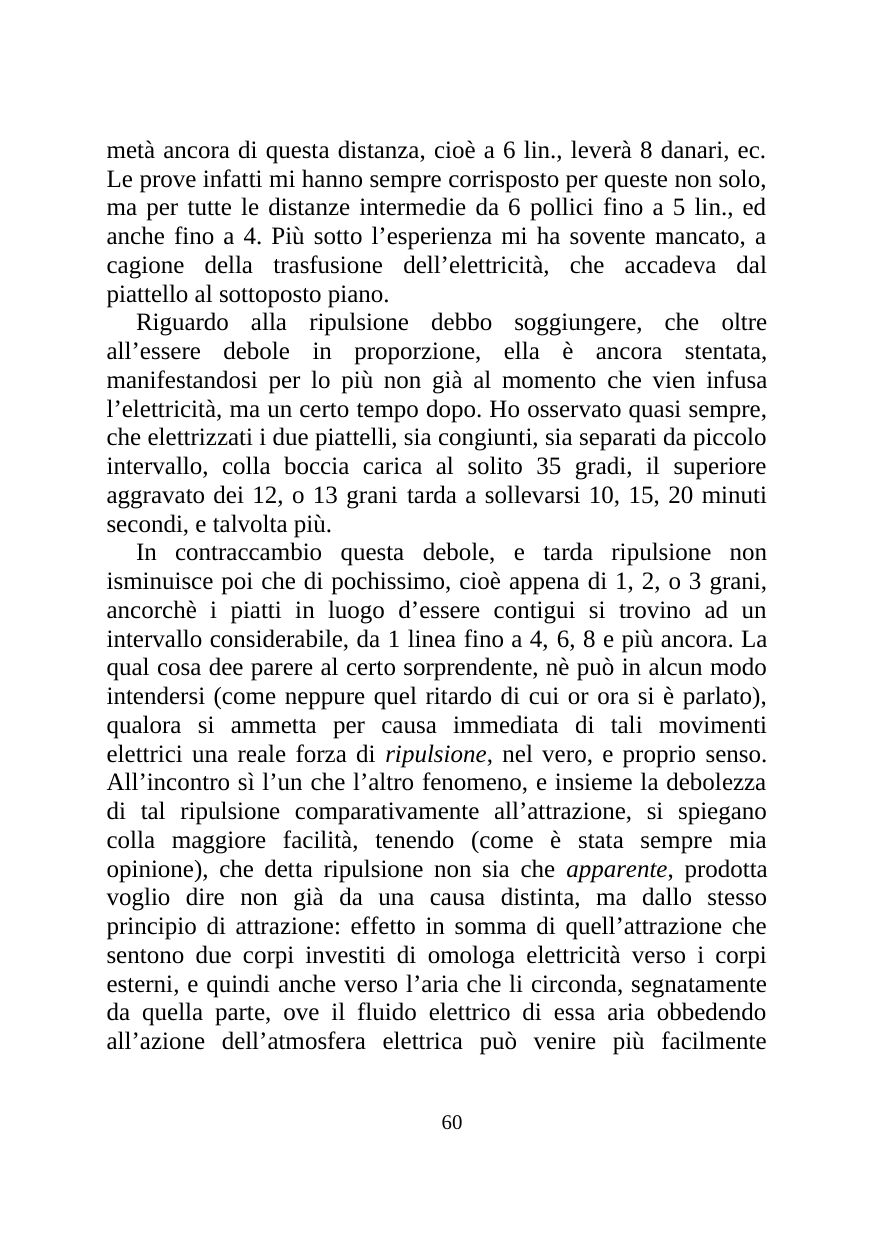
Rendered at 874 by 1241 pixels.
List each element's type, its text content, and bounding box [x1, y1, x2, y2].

text In contraccambio questa debole, e tarda ripulsione non isminuisce poi che di pochissimo, cioè appena di 1, 2, o 3 grani, ancorchè i piatti in luogo d’essere contigui si trovino ad un intervallo considerabile, da 1 linea fino a 4, 6, 8 e più ancora. La qual cosa dee parere al certo sorprendente, nè può in alcun modo intendersi (come neppure quel ritardo di cui or ora si è parlato), qualora si ammetta per causa immediata di tali movimenti elettrici una reale forza di ripulsione, nel vero, e proprio senso. All’incontro sì l’un che l’altro fenomeno, e insieme la debolezza di tal ripulsione comparativamente all’attrazione, si spiegano colla maggiore facilità, tenendo (come è stata sempre mia opinione), che detta ripulsione non sia che apparente, prodotta voglio dire non già da una causa distinta, ma dallo stesso principio di attrazione: effetto in somma di quell’attrazione che sentono due corpi investiti di omologa elettricità verso i corpi esterni, e quindi anche verso l’aria che li circonda, segnatamente da quella parte, ove il fluido elettrico di essa aria obbedendo all’azione dell’atmosfera elettrica può venire più facilmente [106, 537, 768, 1055]
text Riguardo alla ripulsione debbo soggiungere, che oltre all’essere debole in proporzione, ella è ancora stentata, manifestandosi per lo più non già al momento che vien infusa l’elettricità, ma un certo tempo dopo. Ho osservato quasi sempre, che elettrizzati i due piattelli, sia congiunti, sia separati da piccolo intervallo, colla boccia carica al solito 35 gradi, il superiore aggravato dei 12, o 13 grani tarda a sollevarsi 10, 15, 20 minuti secondi, e talvolta più. [106, 307, 768, 537]
text metà ancora di questa distanza, cioè a 6 lin., leverà 8 danari, ec. Le prove infatti mi hanno sempre corrisposto per queste non solo, ma per tutte le distanze intermedie da 6 pollici fino a 5 lin., ed anche fino a 4. Più sotto l’esperienza mi ha sovente mancato, a cagione della trasfusione dell’elettricità, che accadeva dal piattello al sottoposto piano. [106, 135, 768, 307]
